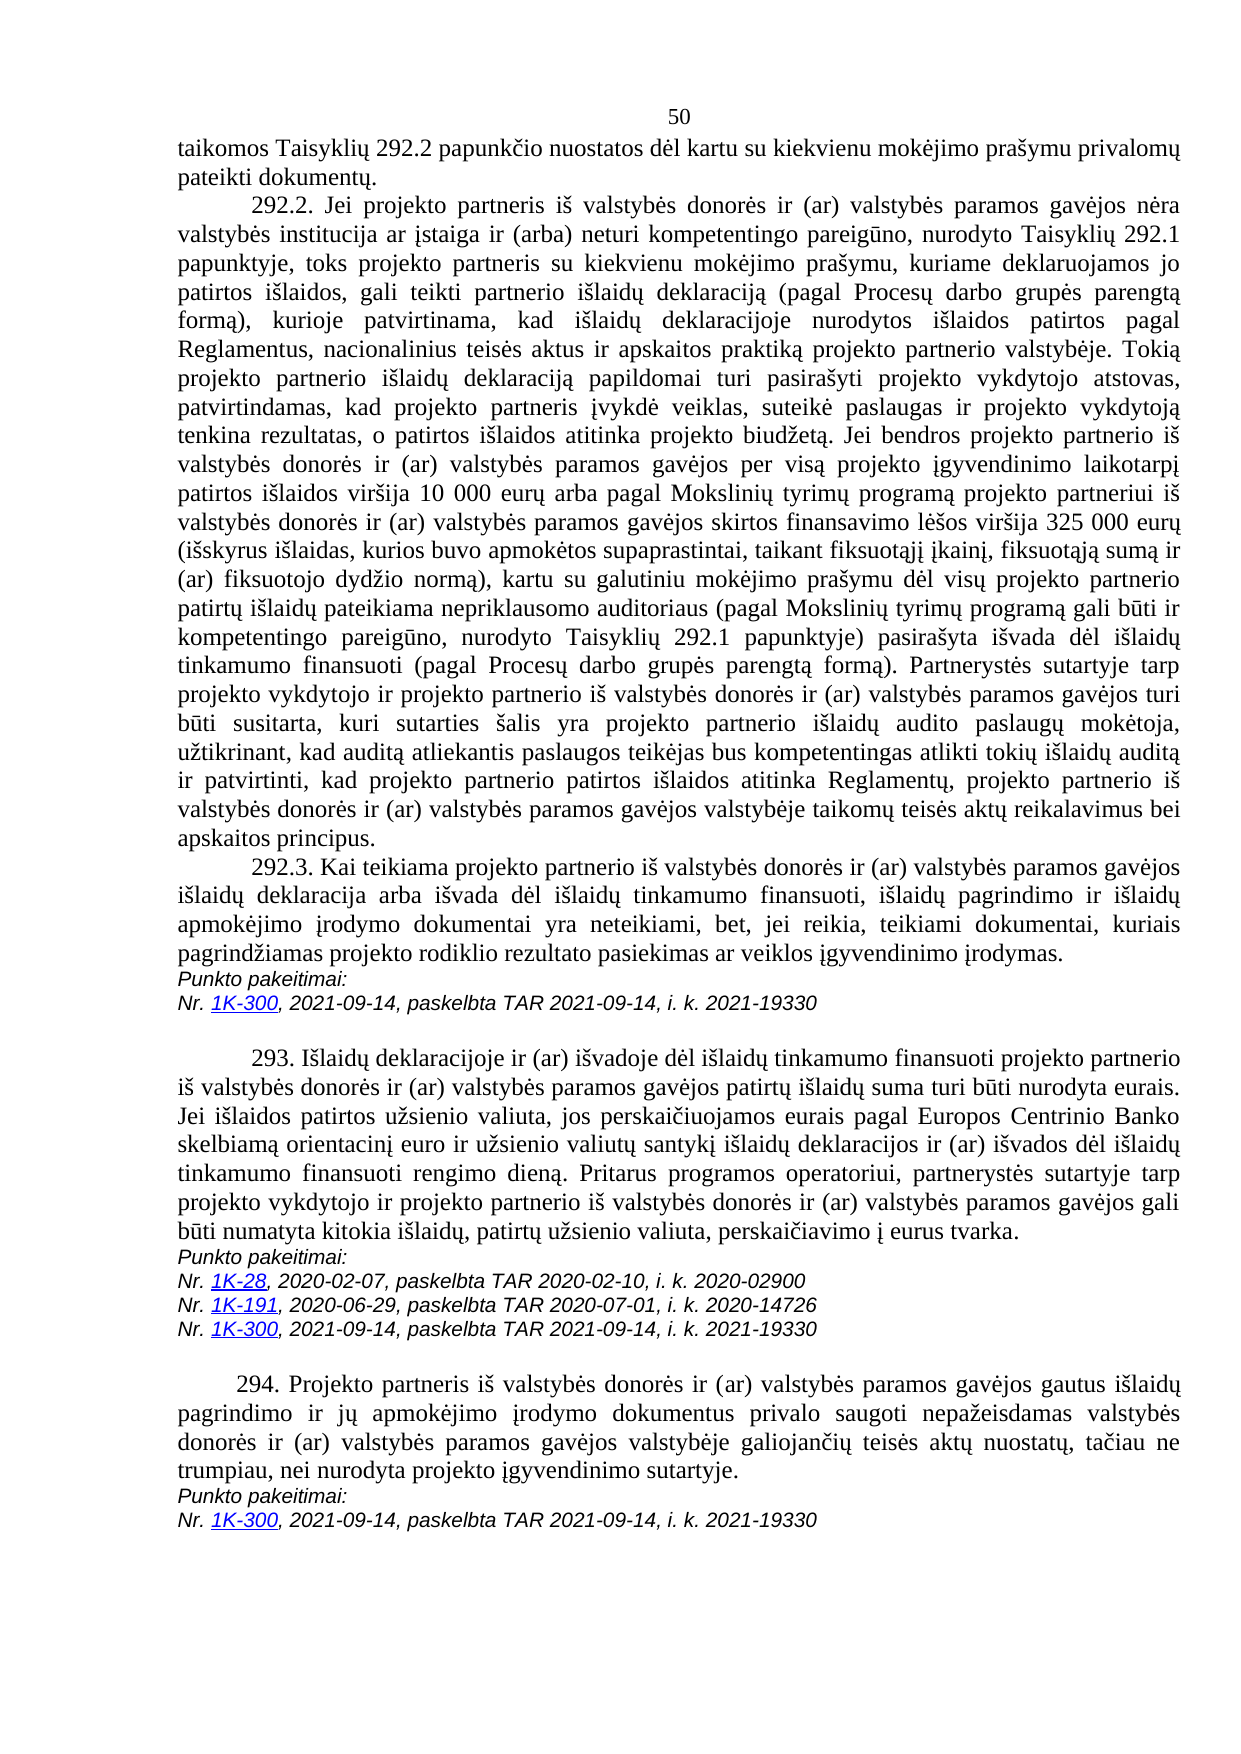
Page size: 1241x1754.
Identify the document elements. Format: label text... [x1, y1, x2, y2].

text 294. Projekto partneris iš valstybės donorės ir (ar) valstybės paramos gavėjos gautus išlaidų pagrindimo ir jų apmokėjimo įrodymo dokumentus privalo saugoti nepažeisdamas valstybės donorės ir (ar) valstybės paramos gavėjos valstybėje galiojančių teisės aktų nuostatų, tačiau ne trumpiau, nei nurodyta projekto įgyvendinimo sutartyje. [177, 1369, 1181, 1484]
text taikomos Taisyklių 292.2 papunkčio nuostatos dėl kartu su kiekvienu mokėjimo prašymu privalomų pateikti dokumentų. [177, 133, 1181, 190]
text Nr. 1K-300, 2021-09-14, paskelbta TAR 2021-09-14, i. k. 2021-19330 [177, 1508, 1181, 1532]
text Nr. 1K-300, 2021-09-14, paskelbta TAR 2021-09-14, i. k. 2021-19330 [177, 1316, 1181, 1340]
text Nr. 1K-28, 2020-02-07, paskelbta TAR 2020-02-10, i. k. 2020-02900 [177, 1268, 1181, 1292]
text Nr. 1K-191, 2020-06-29, paskelbta TAR 2020-07-01, i. k. 2020-14726 [177, 1292, 1181, 1316]
text 292.3. Kai teikiama projekto partnerio iš valstybės donorės ir (ar) valstybės paramos gavėjos išlaidų deklaracija arba išvada dėl išlaidų tinkamumo finansuoti, išlaidų pagrindimo ir išlaidų apmokėjimo įrodymo dokumentai yra neteikiami, bet, jei reikia, teikiami dokumentai, kuriais pagrindžiamas projekto rodiklio rezultato pasiekimas ar veiklos įgyvendinimo įrodymas. [177, 852, 1181, 967]
text Punkto pakeitimai: [177, 967, 1181, 991]
text 293. Išlaidų deklaracijoje ir (ar) išvadoje dėl išlaidų tinkamumo finansuoti projekto partnerio iš valstybės donorės ir (ar) valstybės paramos gavėjos patirtų išlaidų suma turi būti nurodyta eurais. Jei išlaidos patirtos užsienio valiuta, jos perskaičiuojamos eurais pagal Europos Centrinio Banko skelbiamą orientacinį euro ir užsienio valiutų santykį išlaidų deklaracijos ir (ar) išvados dėl išlaidų tinkamumo finansuoti rengimo dieną. Pritarus programos operatoriui, partnerystės sutartyje tarp projekto vykdytojo ir projekto partnerio iš valstybės donorės ir (ar) valstybės paramos gavėjos gali būti numatyta kitokia išlaidų, patirtų užsienio valiuta, perskaičiavimo į eurus tvarka. [177, 1043, 1181, 1244]
text Punkto pakeitimai: [177, 1484, 1181, 1508]
text Nr. 1K-300, 2021-09-14, paskelbta TAR 2021-09-14, i. k. 2021-19330 [177, 991, 1181, 1014]
text Punkto pakeitimai: [177, 1244, 1181, 1268]
text 292.2. Jei projekto partneris iš valstybės donorės ir (ar) valstybės paramos gavėjos nėra valstybės institucija ar įstaiga ir (arba) neturi kompetentingo pareigūno, nurodyto Taisyklių 292.1 papunktyje, toks projekto partneris su kiekvienu mokėjimo prašymu, kuriame deklaruojamos jo patirtos išlaidos, gali teikti partnerio išlaidų deklaraciją (pagal Procesų darbo grupės parengtą formą), kurioje patvirtinama, kad išlaidų deklaracijoje nurodytos išlaidos patirtos pagal Reglamentus, nacionalinius teisės aktus ir apskaitos praktiką projekto partnerio valstybėje. Tokią projekto partnerio išlaidų deklaraciją papildomai turi pasirašyti projekto vykdytojo atstovas, patvirtindamas, kad projekto partneris įvykdė veiklas, suteikė paslaugas ir projekto vykdytoją tenkina rezultatas, o patirtos išlaidos atitinka projekto biudžetą. Jei bendros projekto partnerio iš valstybės donorės ir (ar) valstybės paramos gavėjos per visą projekto įgyvendinimo laikotarpį patirtos išlaidos viršija 10 000 eurų arba pagal Mokslinių tyrimų programą projekto partneriui iš valstybės donorės ir (ar) valstybės paramos gavėjos skirtos finansavimo lėšos viršija 325 000 eurų (išskyrus išlaidas, kurios buvo apmokėtos supaprastintai, taikant fiksuotąjį įkainį, fiksuotąją sumą ir (ar) fiksuotojo dydžio normą), kartu su galutiniu mokėjimo prašymu dėl visų projekto partnerio patirtų išlaidų pateikiama nepriklausomo auditoriaus (pagal Mokslinių tyrimų programą gali būti ir kompetentingo pareigūno, nurodyto Taisyklių 292.1 papunktyje) pasirašyta išvada dėl išlaidų tinkamumo finansuoti (pagal Procesų darbo grupės parengtą formą). Partnerystės sutartyje tarp projekto vykdytojo ir projekto partnerio iš valstybės donorės ir (ar) valstybės paramos gavėjos turi būti susitarta, kuri sutarties šalis yra projekto partnerio išlaidų audito paslaugų mokėtoja, užtikrinant, kad auditą atliekantis paslaugos teikėjas bus kompetentingas atlikti tokių išlaidų auditą ir patvirtinti, kad projekto partnerio patirtos išlaidos atitinka Reglamentų, projekto partnerio iš valstybės donorės ir (ar) valstybės paramos gavėjos valstybėje taikomų teisės aktų reikalavimus bei apskaitos principus. [177, 190, 1181, 852]
